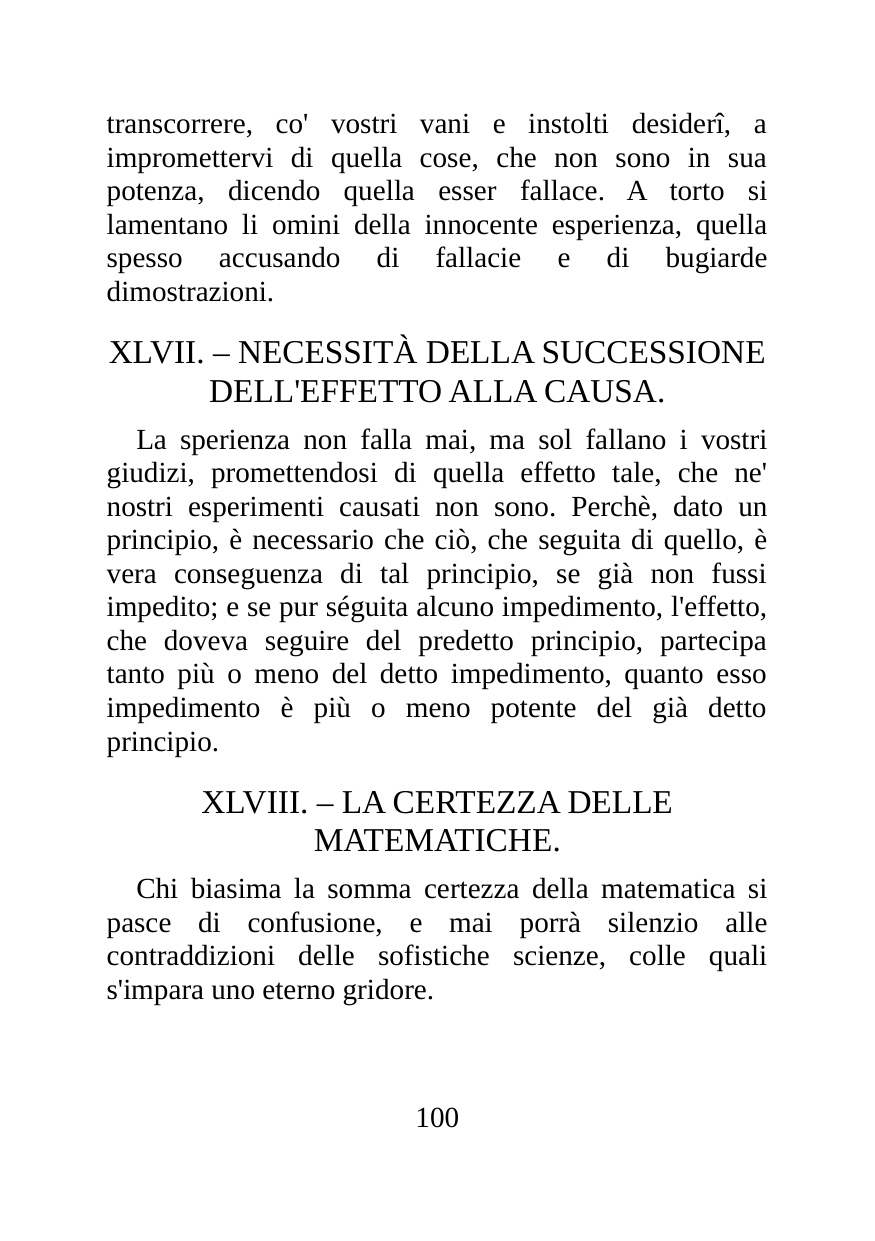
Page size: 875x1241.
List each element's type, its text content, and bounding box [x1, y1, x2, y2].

subtitle XLVIII. ‒ LA CERTEZZA DELLE MATEMATICHE. [106, 782, 768, 859]
text La sperienza non falla mai, ma sol fallano i vostri giudizi, promettendosi di quella effetto tale, che ne' nostri esperimenti causati non sono. Perchè, dato un principio, è necessario che ciò, che seguita di quello, è vera conseguenza di tal principio, se già non fussi impedito; e se pur séguita alcuno impedimento, l'effetto, che doveva seguire del predetto principio, partecipa tanto più o meno del detto impedimento, quanto esso impedimento è più o meno potente del già detto principio. [106, 422, 768, 757]
subtitle XLVII. ‒ NECESSITÀ DELLA SUCCESSIONE DELL'EFFETTO ALLA CAUSA. [106, 333, 768, 409]
text Chi biasima la somma certezza della matematica si pasce di confusione, e mai porrà silenzio alle contraddizioni delle sofistiche scienze, colle quali s'impara uno eterno gridore. [106, 871, 768, 1006]
text transcorrere, co' vostri vani e instolti desiderî, a impromettervi di quella cose, che non sono in sua potenza, dicendo quella esser fallace. A torto si lamentano li omini della innocente esperienza, quella spesso accusando di fallacie e di bugiarde dimostrazioni. [106, 106, 768, 308]
